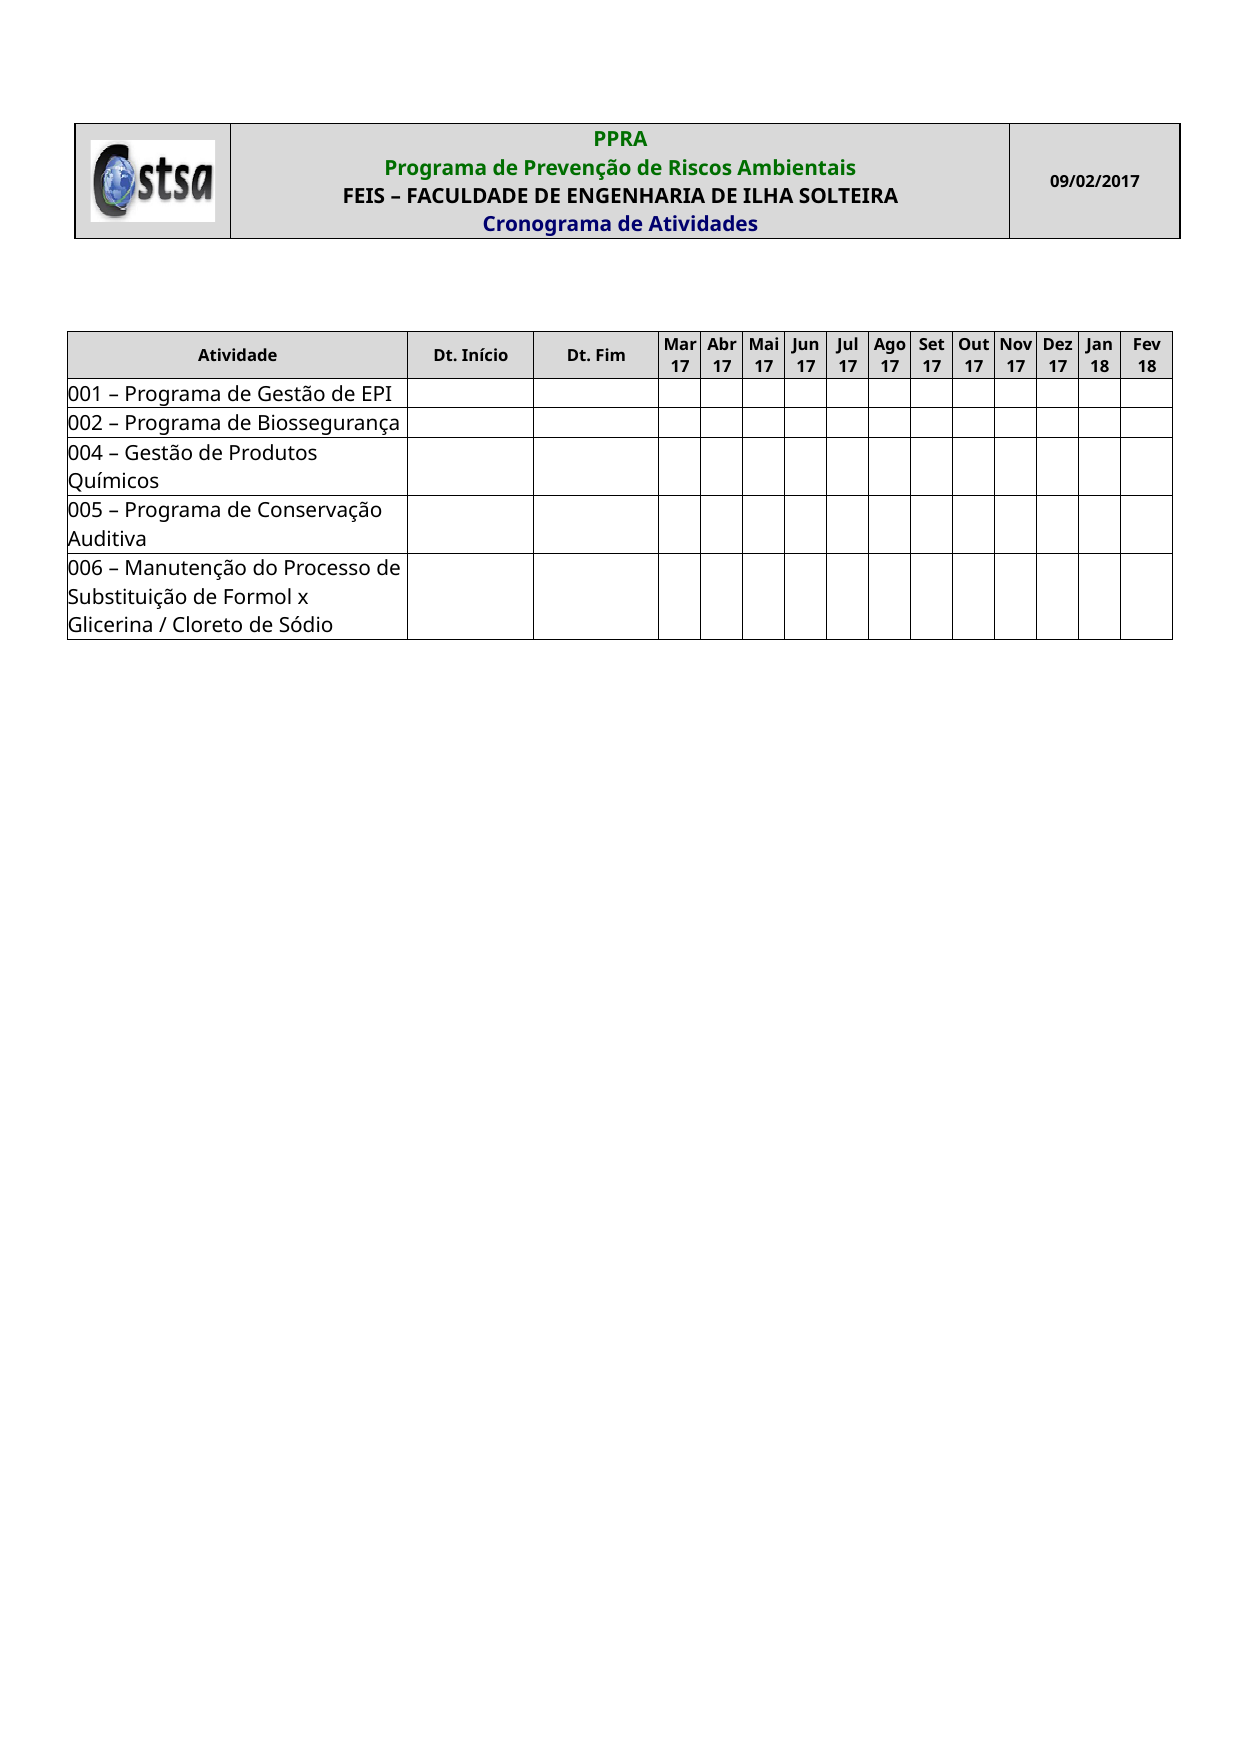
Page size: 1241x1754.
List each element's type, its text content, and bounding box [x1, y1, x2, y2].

table_header Atividade [68, 332, 407, 378]
table_cell [534, 496, 658, 552]
table_header Dt. Início [408, 332, 533, 378]
table_header Out 17 [953, 332, 994, 378]
table_cell - [953, 408, 994, 437]
table_header Set 17 [911, 332, 952, 378]
table_cell - [743, 408, 784, 437]
table_cell [995, 554, 1036, 639]
table_cell - [785, 438, 826, 494]
table_cell - [701, 379, 742, 407]
table_cell - [743, 438, 784, 494]
table_cell - [827, 408, 868, 437]
table_cell - [995, 408, 1036, 437]
table_cell - [953, 379, 994, 407]
table_cell - [659, 379, 700, 407]
table_header Jul 17 [827, 332, 868, 378]
table_cell - [1121, 379, 1172, 407]
table_header Abr 17 [701, 332, 742, 378]
table_cell 002 – Programa de Biossegurança [68, 408, 407, 437]
table_header Nov 17 [995, 332, 1036, 378]
table_cell - [534, 438, 658, 494]
table_header Dez 17 [1037, 332, 1078, 378]
table_cell [1121, 496, 1172, 552]
table_cell - [743, 379, 784, 407]
table_cell - [1079, 408, 1120, 437]
table_cell - [911, 438, 952, 494]
table_cell [785, 496, 826, 552]
table_cell [953, 554, 994, 639]
table_cell - [869, 408, 910, 437]
table_cell - [911, 379, 952, 407]
table_cell [534, 554, 658, 639]
table_cell [953, 496, 994, 552]
table_cell [1079, 496, 1120, 552]
table_cell [408, 496, 533, 552]
table_header Jun 17 [785, 332, 826, 378]
table_cell [408, 554, 533, 639]
table_header 09/02/2017 [1010, 124, 1179, 238]
table_cell [408, 408, 533, 437]
table_header Ago 17 [869, 332, 910, 378]
table_header Mai 17 [743, 332, 784, 378]
table_cell - [785, 379, 826, 407]
table_cell - [1037, 438, 1078, 494]
table_cell - [953, 438, 994, 494]
table_cell [743, 554, 784, 639]
picture [90, 140, 216, 222]
table_header [76, 124, 230, 238]
table_cell - [995, 438, 1036, 494]
table_cell - [869, 379, 910, 407]
table_cell - [701, 408, 742, 437]
table_header PPRA Programa de Prevenção de Riscos Ambientais FEIS – FACULDADE DE ENGENHARIA DE ILHA SOLTEIRA Cronograma de Atividades [231, 124, 1009, 238]
table_cell - [534, 408, 658, 437]
table_cell [1037, 554, 1078, 639]
table_cell - [911, 408, 952, 437]
table_cell [659, 554, 700, 639]
table_cell [869, 554, 910, 639]
table_cell - [1037, 379, 1078, 407]
table_cell 006 – Manutenção do Processo de Substituição de Formol x Glicerina / Cloreto de Sódio [68, 554, 407, 639]
table_cell [408, 438, 533, 494]
table_cell [659, 496, 700, 552]
table_cell [1037, 496, 1078, 552]
table_cell - [785, 408, 826, 437]
table_cell 005 – Programa de Conservação Auditiva [68, 496, 407, 552]
table_cell 001 – Programa de Gestão de EPI [68, 379, 407, 407]
table_cell - [995, 379, 1036, 407]
table_cell [408, 379, 533, 407]
table_cell [827, 496, 868, 552]
table_cell [785, 554, 826, 639]
table_cell [995, 496, 1036, 552]
table_cell - [1121, 408, 1172, 437]
table_cell [743, 496, 784, 552]
table_cell [1121, 554, 1172, 639]
table_cell [827, 554, 868, 639]
table_cell [869, 496, 910, 552]
table_header Jan 18 [1079, 332, 1120, 378]
table_cell [911, 496, 952, 552]
table_cell [701, 496, 742, 552]
table_cell [701, 554, 742, 639]
table_cell - [1121, 438, 1172, 494]
table_cell - [827, 438, 868, 494]
table_header Mar 17 [659, 332, 700, 378]
table_cell - [1079, 379, 1120, 407]
table_cell [911, 554, 952, 639]
table_cell - [1037, 408, 1078, 437]
table_cell - [659, 408, 700, 437]
table_cell 004 – Gestão de Produtos Químicos [68, 438, 407, 494]
table_cell - [659, 438, 700, 494]
table_cell - [827, 379, 868, 407]
table_cell [1079, 554, 1120, 639]
table_cell - [1079, 438, 1120, 494]
table_cell - [534, 379, 658, 407]
table_header Fev 18 [1121, 332, 1172, 378]
table_cell - [869, 438, 910, 494]
table_cell - [701, 438, 742, 494]
table_header Dt. Fim [534, 332, 658, 378]
